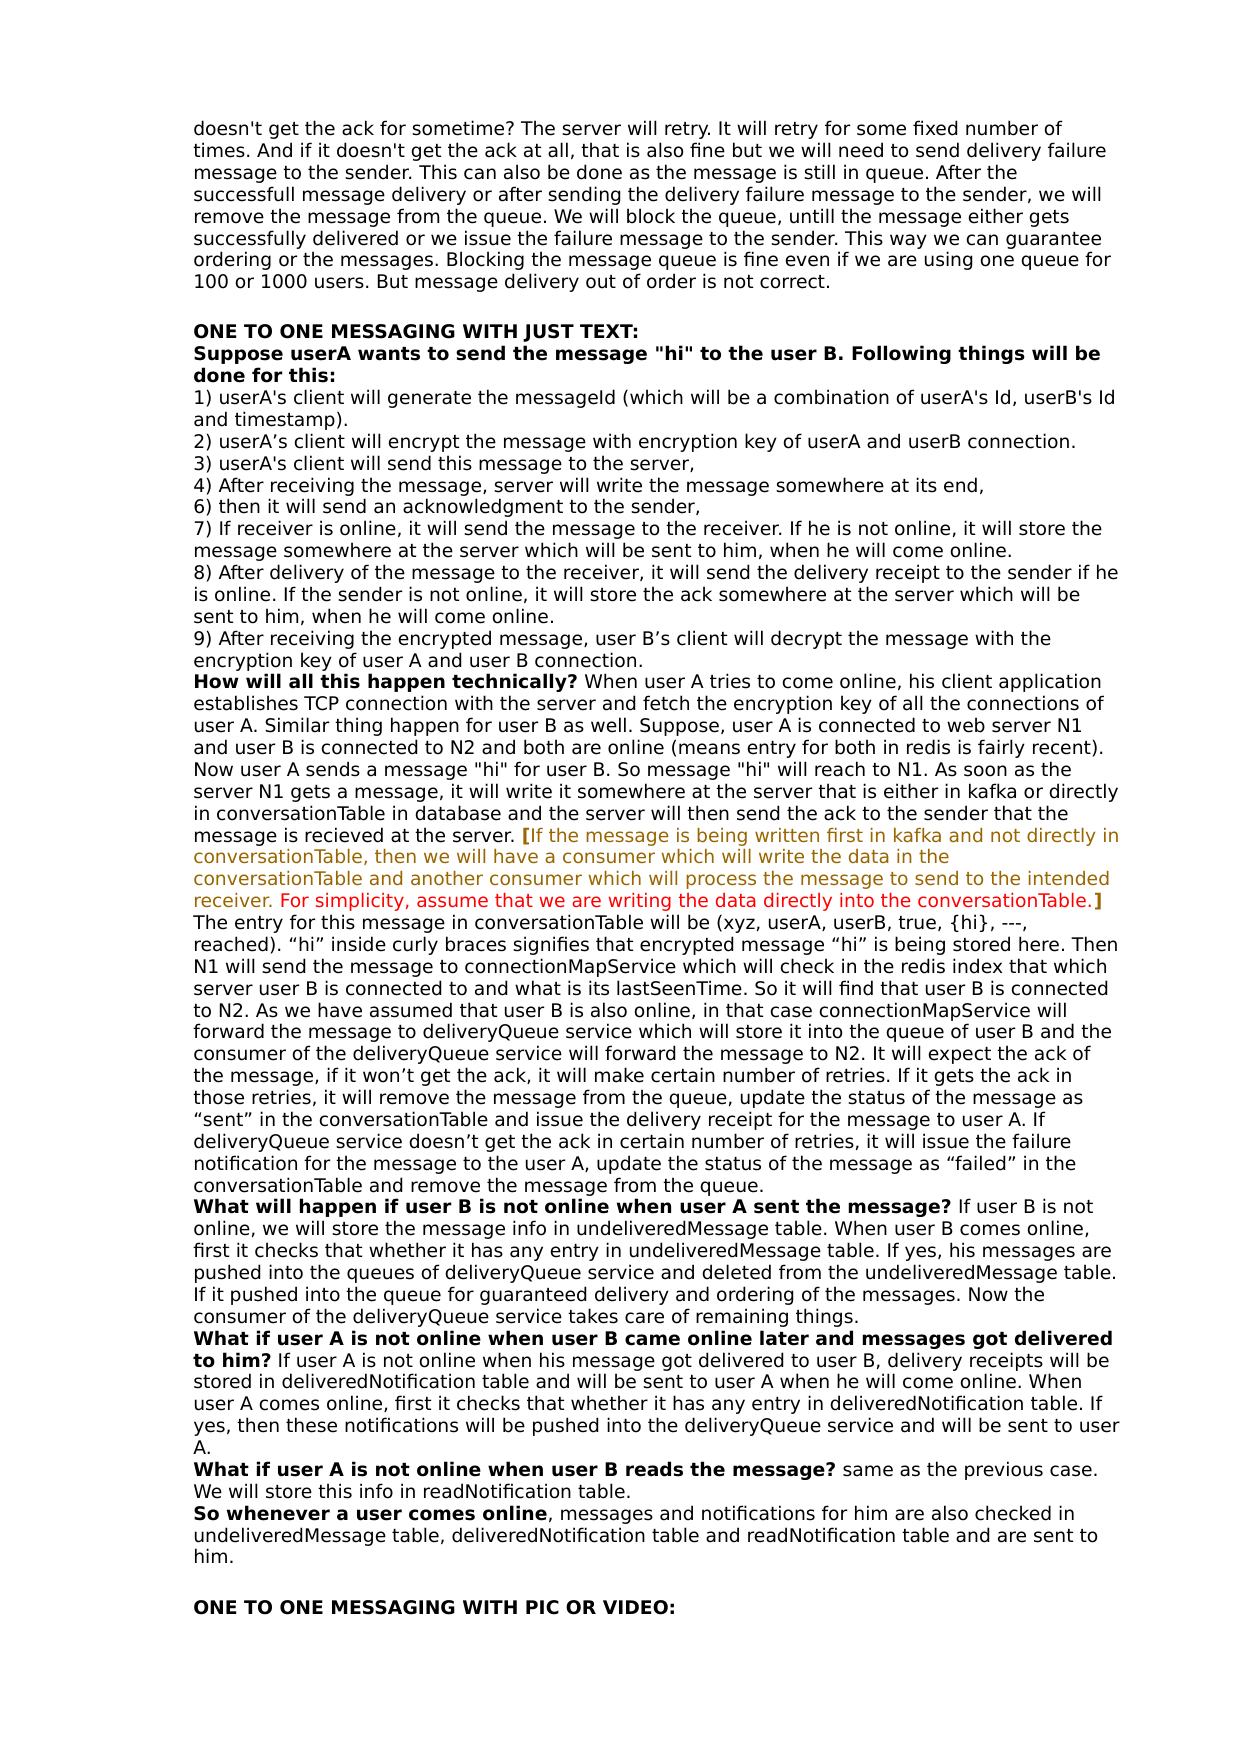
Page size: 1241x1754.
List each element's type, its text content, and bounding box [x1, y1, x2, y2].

list What will happen if user B is not online when user A sent the message? If user B is not online, we will store the message info in undeliveredMessage table. When user B comes online, first it checks that whether it has any entry in undeliveredMessage table. If yes, his messages are pushed into the queues of deliveryQueue service and deleted from the undeliveredMessage table. If it pushed into the queue for guaranteed delivery and ordering of the messages. Now the consumer of the deliveryQueue service takes care of remaining things. [156, 1196, 1122, 1328]
list 4) After receiving the message, server will write the message somewhere at its end, [156, 474, 1122, 496]
list So whenever a user comes online, messages and notifications for him are also checked in undeliveredMessage table, deliveredNotification table and readNotification table and are sent to him. [156, 1503, 1122, 1568]
list 6) then it will send an acknowledgment to the sender, [156, 496, 1122, 518]
list ONE TO ONE MESSAGING WITH JUST TEXT: [156, 321, 1122, 343]
list 7) If receiver is online, it will send the message to the receiver. If he is not online, it will store the message somewhere at the server which will be sent to him, when he will come online. [156, 518, 1122, 562]
list 9) After receiving the encrypted message, user B’s client will decrypt the message with the encryption key of user A and user B connection. [156, 628, 1122, 671]
list Suppose userA wants to send the message "hi" to the user B. Following things will be done for this: [156, 343, 1122, 387]
list 3) userA's client will send this message to the server, [156, 453, 1122, 474]
list 2) userA’s client will encrypt the message with encryption key of userA and userB connection. [156, 431, 1122, 453]
list What if user A is not online when user B reads the message? same as the previous case. We will store this info in readNotification table. [156, 1459, 1122, 1503]
list doesn't get the ack for sometime? The server will retry. It will retry for some fixed number of times. And if it doesn't get the ack at all, that is also fine but we will need to send delivery failure message to the sender. This can also be done as the message is still in queue. After the successfull message delivery or after sending the delivery failure message to the sender, we will remove the message from the queue. We will block the queue, untill the message either gets successfully delivered or we issue the failure message to the sender. This way we can guarantee ordering or the messages. Blocking the message queue is fine even if we are using one queue for 100 or 1000 users. But message delivery out of order is not correct. [156, 118, 1122, 293]
list How will all this happen technically? When user A tries to come online, his client application establishes TCP connection with the server and fetch the encryption key of all the connections of user A. Similar thing happen for user B as well. Suppose, user A is connected to web server N1 and user B is connected to N2 and both are online (means entry for both in redis is fairly recent). Now user A sends a message "hi" for user B. So message "hi" will reach to N1. As soon as the server N1 gets a message, it will write it somewhere at the server that is either in kafka or directly in conversationTable in database and the server will then send the ack to the sender that the message is recieved at the server. [If the message is being written first in kafka and not directly in conversationTable, then we will have a consumer which will write the data in the conversationTable and another consumer which will process the message to send to the intended receiver. For simplicity, assume that we are writing the data directly into the conversationTable.] The entry for this message in conversationTable will be (xyz, userA, userB, true, {hi}, ---, reached). “hi” inside curly braces signifies that encrypted message “hi” is being stored here. Then N1 will send the message to connectionMapService which will check in the redis index that which server user B is connected to and what is its lastSeenTime. So it will find that user B is connected to N2. As we have assumed that user B is also online, in that case connectionMapService will forward the message to deliveryQueue service which will store it into the queue of user B and the consumer of the deliveryQueue service will forward the message to N2. It will expect the ack of the message, if it won’t get the ack, it will make certain number of retries. If it gets the ack in those retries, it will remove the message from the queue, update the status of the message as “sent” in the conversationTable and issue the delivery receipt for the message to user A. If deliveryQueue service doesn’t get the ack in certain number of retries, it will issue the failure notification for the message to the user A, update the status of the message as “failed” in the conversationTable and remove the message from the queue. [156, 671, 1122, 1196]
list 1) userA's client will generate the messageId (which will be a combination of userA's Id, userB's Id and timestamp). [156, 387, 1122, 431]
list 8) After delivery of the message to the receiver, it will send the delivery receipt to the sender if he is online. If the sender is not online, it will store the ack somewhere at the server which will be sent to him, when he will come online. [156, 562, 1122, 628]
list What if user A is not online when user B came online later and messages got delivered to him? If user A is not online when his message got delivered to user B, delivery receipts will be stored in deliveredNotification table and will be sent to user A when he will come online. When user A comes online, first it checks that whether it has any entry in deliveredNotification table. If yes, then these notifications will be pushed into the deliveryQueue service and will be sent to user A. [156, 1328, 1122, 1459]
list ONE TO ONE MESSAGING WITH PIC OR VIDEO: [156, 1597, 1122, 1618]
